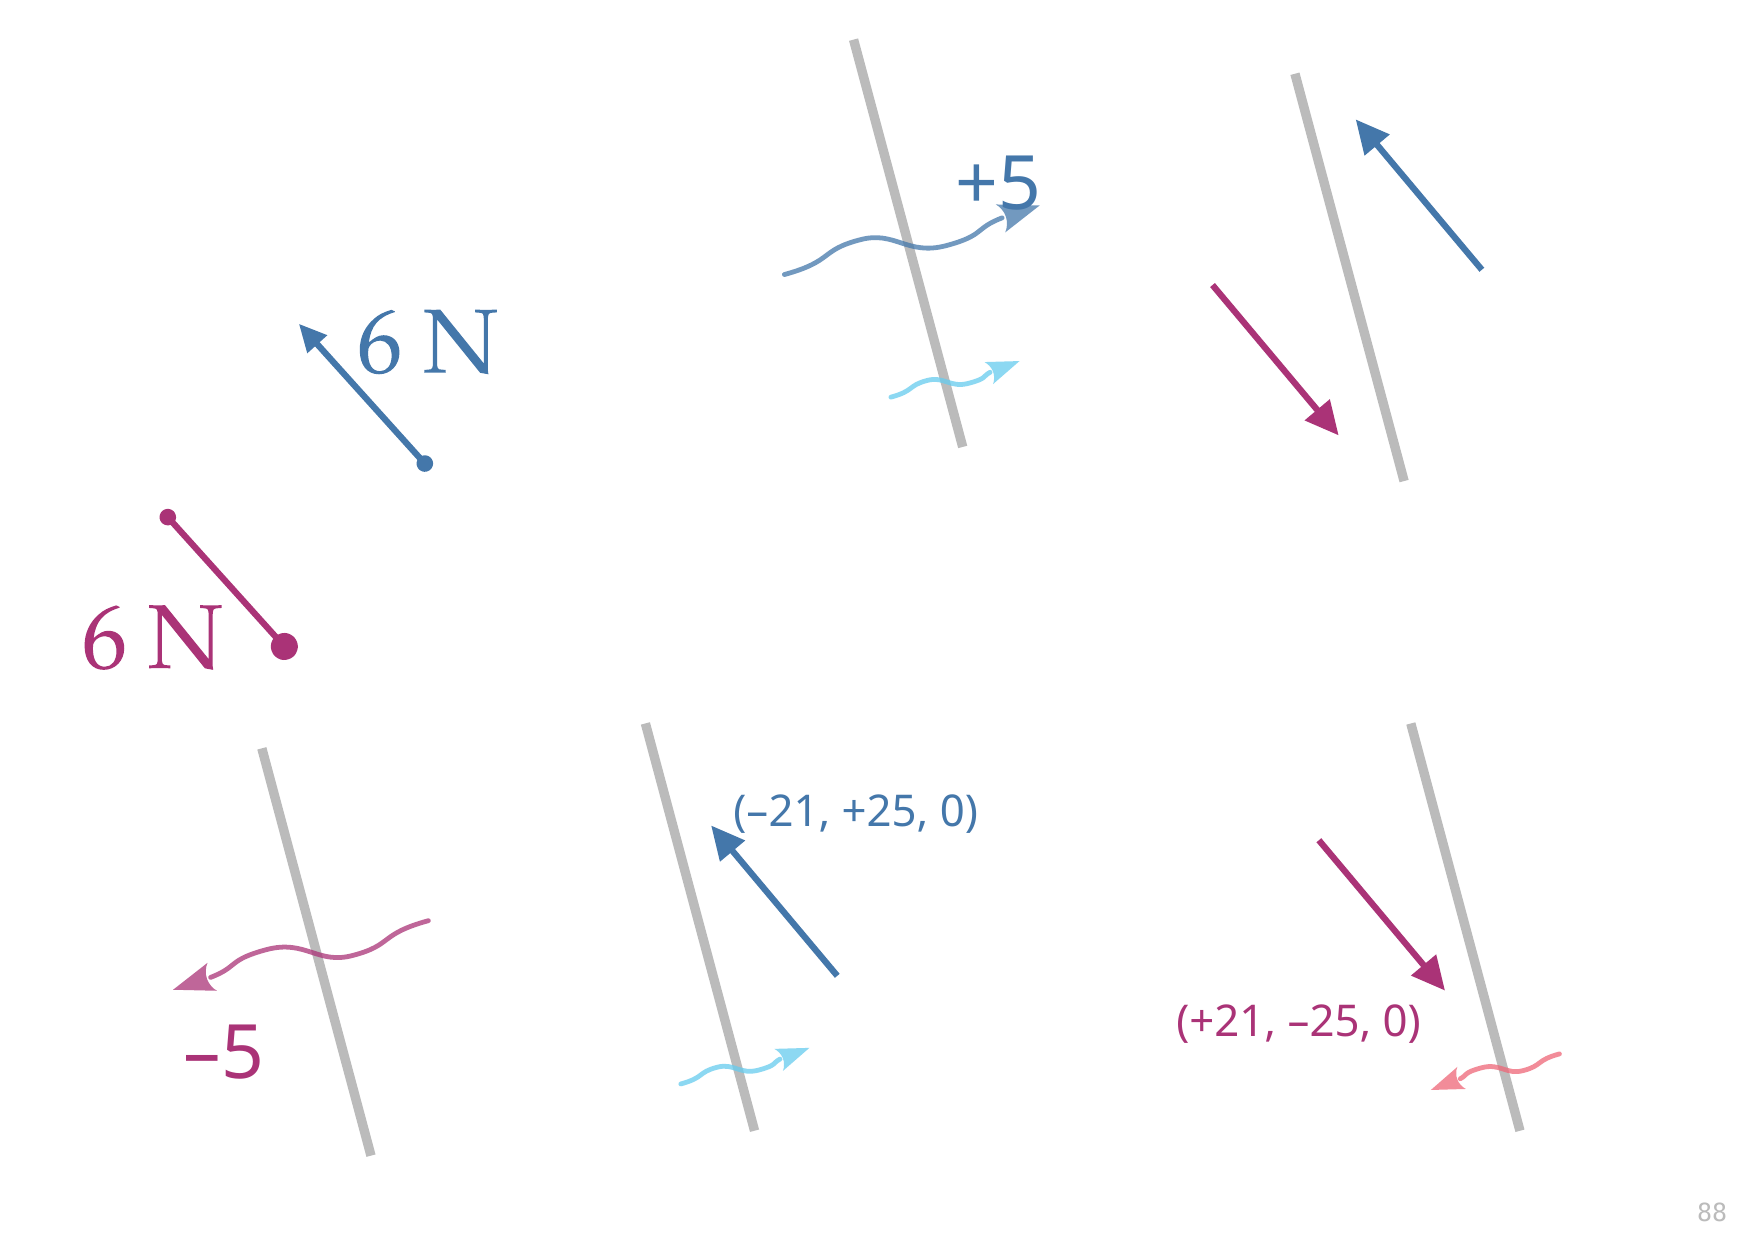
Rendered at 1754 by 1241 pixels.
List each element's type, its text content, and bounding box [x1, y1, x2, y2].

text_box –5 [169, 990, 274, 1081]
text_box (+21, –25, 0) [1161, 982, 1423, 1049]
text_box +5 [940, 121, 1054, 212]
text_box (–21, +25, 0) [718, 771, 1007, 838]
text_box [149, 605, 222, 670]
text_box [424, 309, 497, 375]
text_box [84, 605, 125, 670]
text_box [359, 309, 400, 375]
